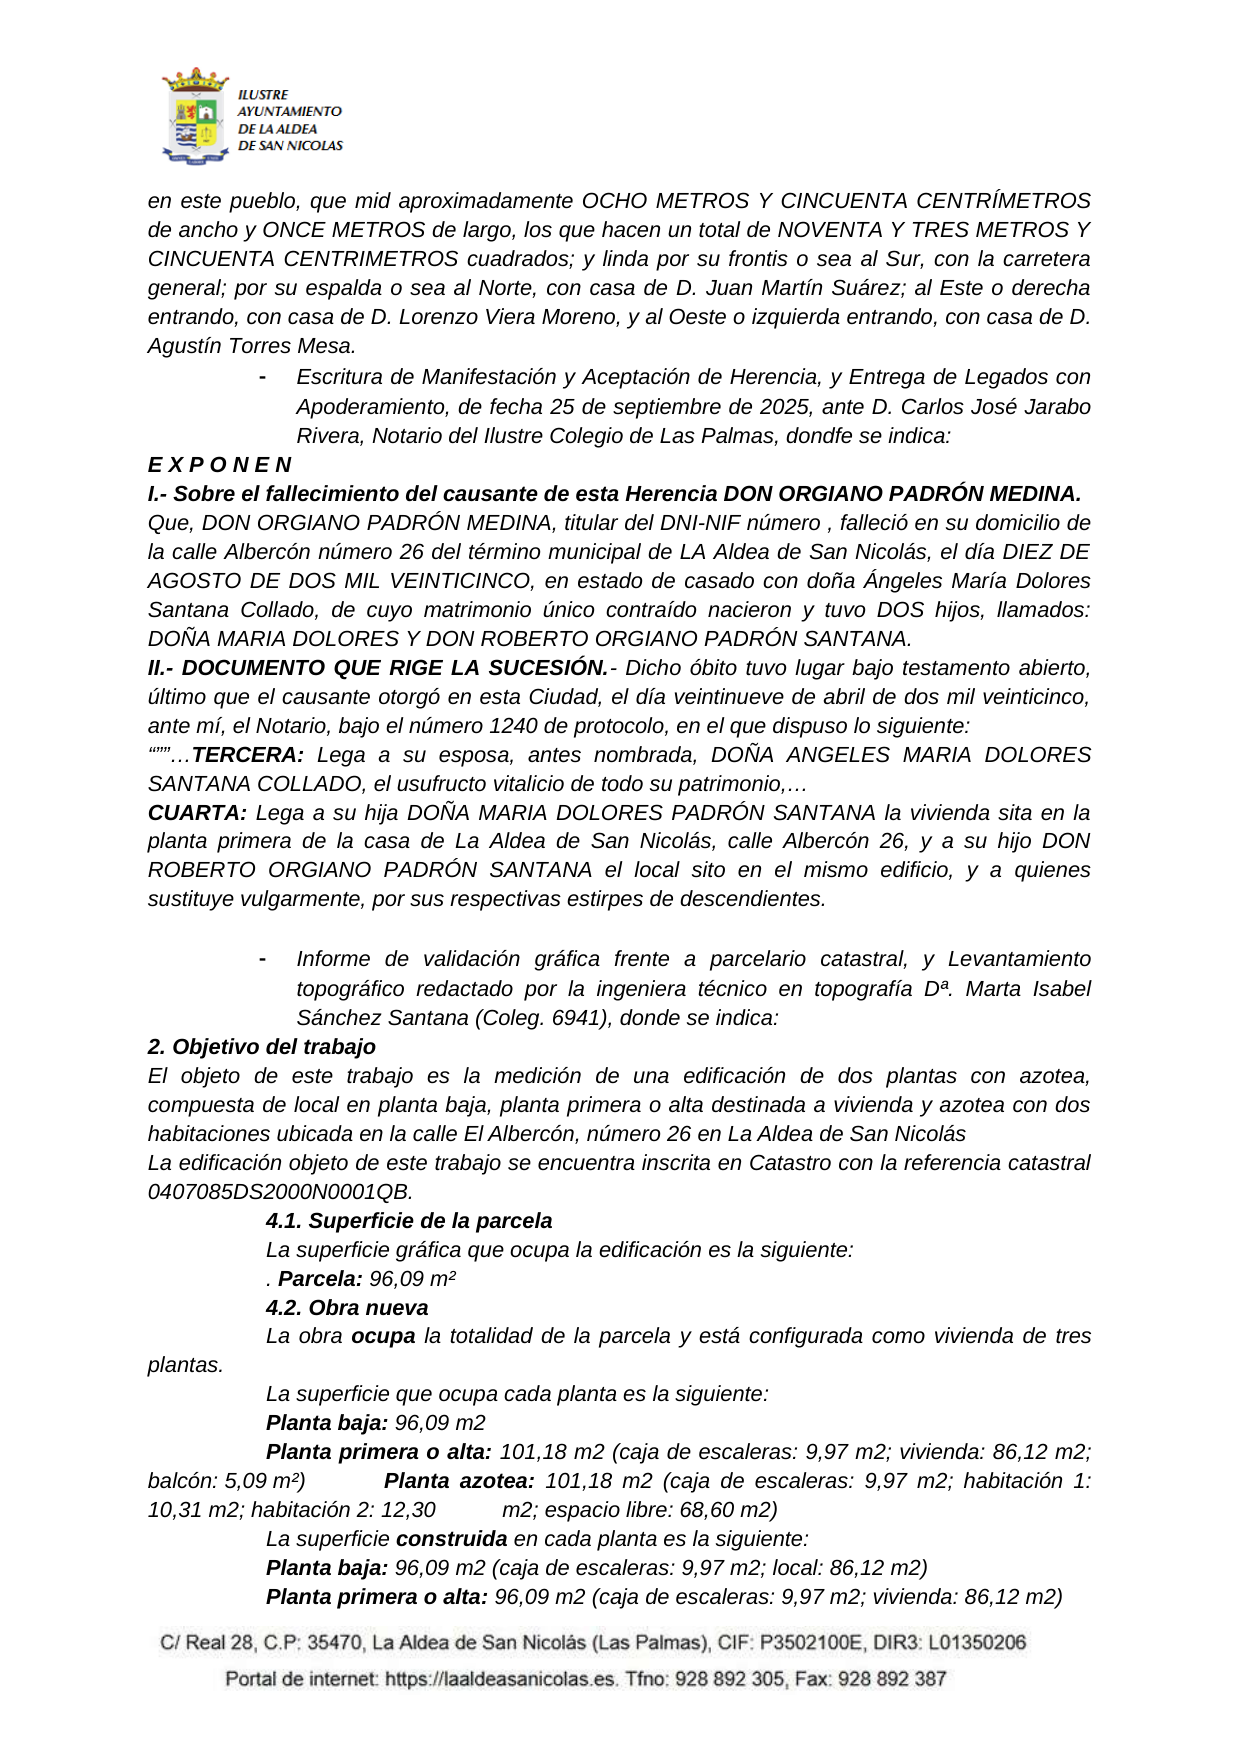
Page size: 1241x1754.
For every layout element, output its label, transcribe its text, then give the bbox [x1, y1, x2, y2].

text La superficie que ocupa cada planta es la siguiente: [148, 1381, 1093, 1407]
list Informe de validación gráfica frente a parcelario catastral, y Levantamiento topográfico redactado por la ingeniera técnico en topografía Dª. Marta Isabel Sánchez Santana (Coleg. 6941), donde se indica: [259, 944, 1093, 1030]
text 4.2. Obra nueva [148, 1294, 1093, 1320]
text La obra ocupa la totalidad de la parcela y está configurada como vivienda de tres plantas. [148, 1323, 1093, 1378]
picture [148, 1626, 1034, 1695]
text CUARTA: Lega a su hija DOÑA MARIA DOLORES PADRÓN SANTANA la vivienda sita en la planta primera de la casa de La Aldea de San Nicolás, calle Albercón 26, y a su hijo DON ROBERTO ORGIANO PADRÓN SANTANA el local sito en el mismo edificio, y a quienes sustituye vulgarmente, por sus respectivas estirpes de descendientes. [148, 799, 1093, 911]
text en este pueblo, que mid aproximadamente OCHO METROS Y CINCUENTA CENTRÍMETROS de ancho y ONCE METROS de largo, los que hacen un total de NOVENTA Y TRES METROS Y CINCUENTA CENTRIMETROS cuadrados; y linda por su frontis o sea al Sur, con la carretera general; por su espalda o sea al Norte, con casa de D. Juan Martín Suárez; al Este o derecha entrando, con casa de D. Lorenzo Viera Moreno, y al Oeste o izquierda entrando, con casa de D. Agustín Torres Mesa. [148, 188, 1093, 358]
text La superficie construida en cada planta es la siguiente: [148, 1526, 1093, 1551]
text “””…TERCERA: Lega a su esposa, antes nombrada, DOÑA ANGELES MARIA DOLORES SANTANA COLLADO, el usufructo vitalicio de todo su patrimonio,… [148, 741, 1093, 796]
text La edificación objeto de este trabajo se encuentra inscrita en Catastro con la referencia catastral 0407085DS2000N0001QB. [148, 1150, 1093, 1204]
text Planta baja: 96,09 m2 (caja de escaleras: 9,97 m2; local: 86,12 m2) [148, 1555, 1093, 1580]
text 2. Objetivo del trabajo [148, 1034, 1093, 1059]
text Planta primera o alta: 101,18 m2 (caja de escaleras: 9,97 m2; vivienda: 86,12 m2; balcón: 5,09 m²) Planta azotea: 101,18 m2 (caja de escaleras: 9,97 m2; habitación 1: 10,31 m2; habitación 2: 12,30 m2; espacio libre: 68,60 m2) [148, 1439, 1093, 1522]
text 4.1. Superficie de la parcela [148, 1208, 1093, 1233]
text Planta baja: 96,09 m2 [148, 1410, 1093, 1436]
list Escritura de Manifestación y Aceptación de Herencia, y Entrega de Legados con Apoderamiento, de fecha 25 de septiembre de 2025, ante D. Carlos José Jarabo Rivera, Notario del Ilustre Colegio de Las Palmas, dondfe se indica: [259, 362, 1093, 448]
text II.- DOCUMENTO QUE RIGE LA SUCESIÓN.- Dicho óbito tuvo lugar bajo testamento abierto, último que el causante otorgó en esta Ciudad, el día veintinueve de abril de dos mil veinticinco, ante mí, el Notario, bajo el número 1240 de protocolo, en el que dispuso lo siguiente: [148, 654, 1093, 738]
text El objeto de este trabajo es la medición de una edificación de dos plantas con azotea, compuesta de local en planta baja, planta primera o alta destinada a vivienda y azotea con dos habitaciones ubicada en la calle El Albercón, número 26 en La Aldea de San Nicolás [148, 1063, 1093, 1146]
picture [148, 59, 359, 173]
text E X P O N E N [148, 452, 1093, 477]
text . Parcela: 96,09 m² [148, 1266, 1093, 1291]
text I.- Sobre el fallecimiento del causante de esta Herencia DON ORGIANO PADRÓN MEDINA. [148, 481, 1093, 506]
text La superficie gráfica que ocupa la edificación es la siguiente: [148, 1237, 1093, 1262]
text Planta primera o alta: 96,09 m2 (caja de escaleras: 9,97 m2; vivienda: 86,12 m2) [148, 1584, 1093, 1609]
text Que, DON ORGIANO PADRÓN MEDINA, titular del DNI-NIF número , falleció en su domicilio de la calle Albercón número 26 del término municipal de LA Aldea de San Nicolás, el día DIEZ DE AGOSTO DE DOS MIL VEINTICINCO, en estado de casado con doña Ángeles María Dolores Santana Collado, de cuyo matrimonio único contraído nacieron y tuvo DOS hijos, llamados: DOÑA MARIA DOLORES Y DON ROBERTO ORGIANO PADRÓN SANTANA. [148, 510, 1093, 651]
